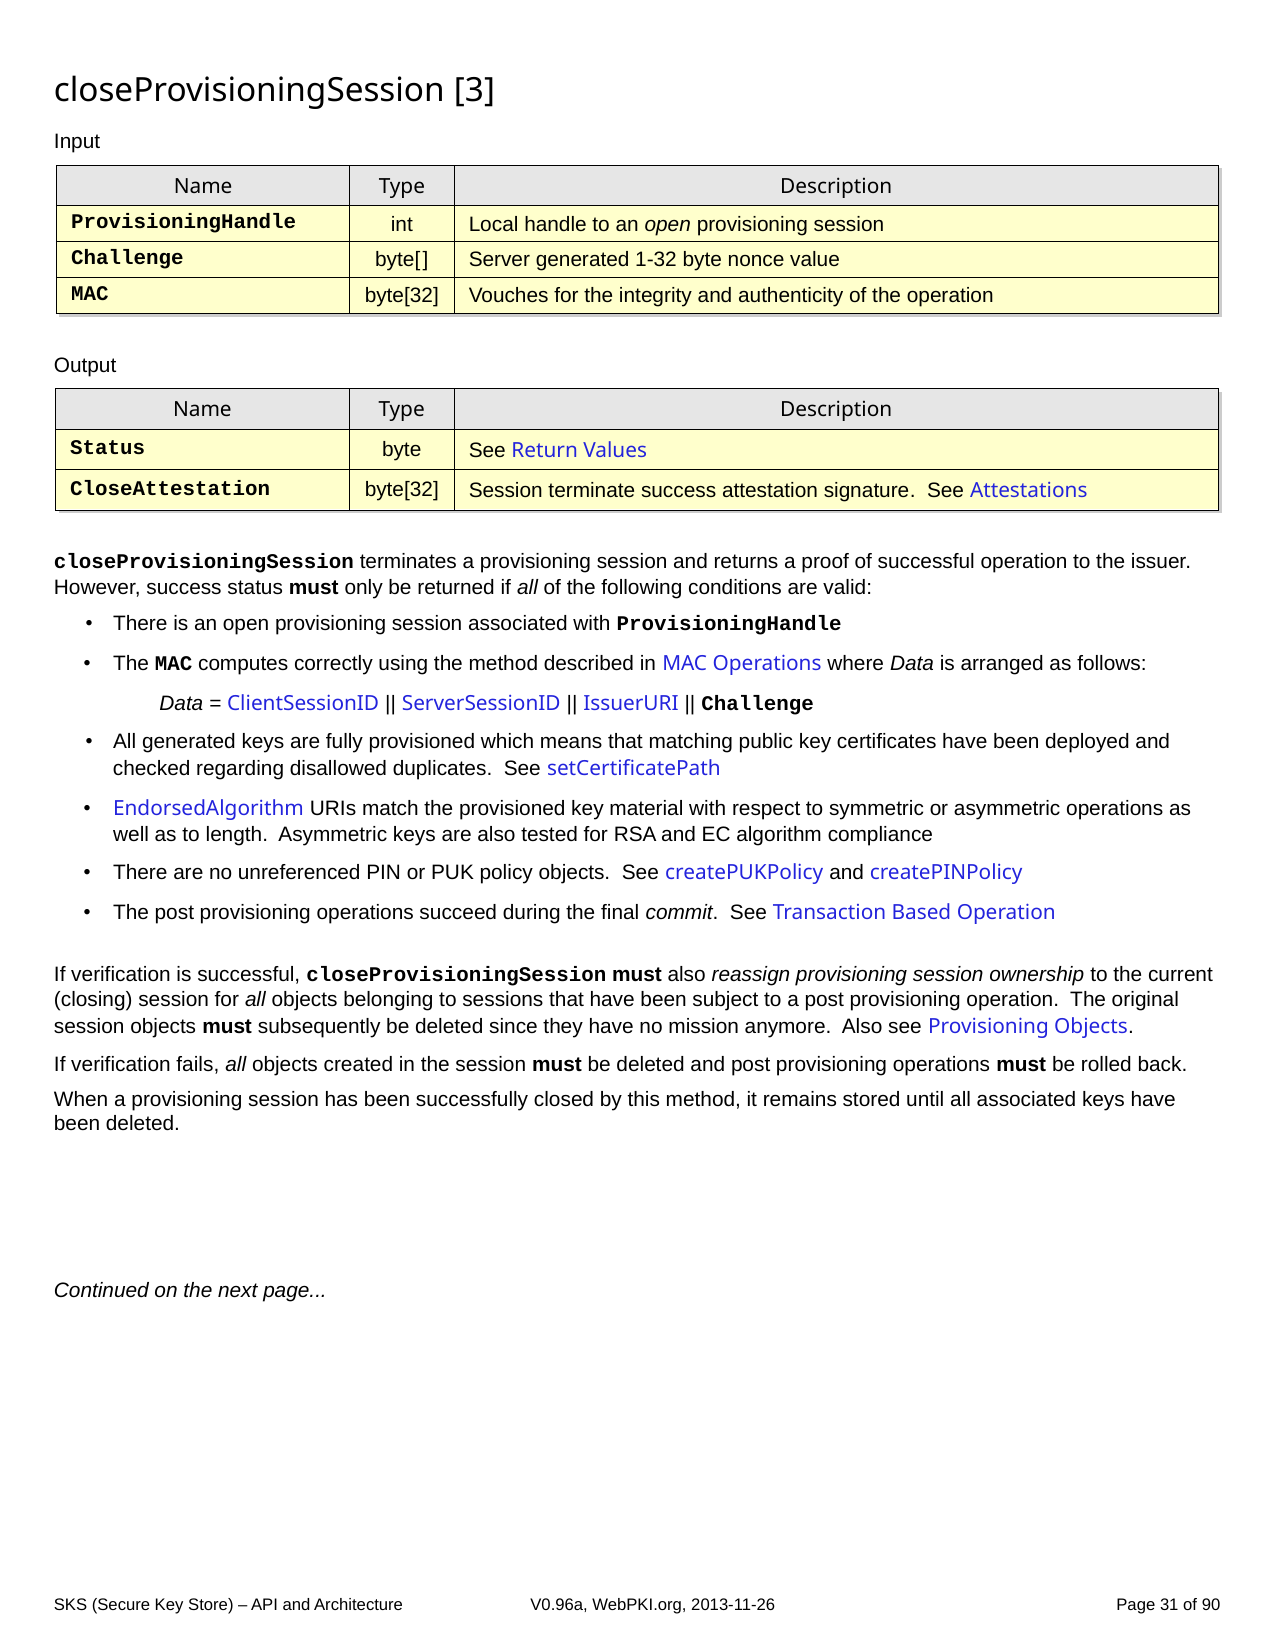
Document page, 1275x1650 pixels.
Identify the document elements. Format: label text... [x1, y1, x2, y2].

table_cell byte⁮[32] [350, 278, 454, 313]
table_cell See Return Values [455, 430, 1218, 469]
text closeProvisioningSession terminates a provisioning session and returns a proof of successful operation to the issuer. However, success status must only be returned if all of the following conditions are valid: [54, 549, 1221, 599]
table_header Type [350, 389, 454, 429]
table_header Description [455, 389, 1218, 429]
list All generated keys are fully provisioned which means that matching public key certificates have been deployed and checked regarding disallowed duplicates. See setCertificatePath [85, 729, 1221, 781]
list The MAC computes correctly using the method described in MAC Operations where Data is arranged as follows: [83, 648, 1221, 677]
text Continued on the next page... [54, 1278, 1221, 1302]
table_cell byte[ ] [350, 242, 454, 277]
table_cell byte[32] [350, 470, 454, 509]
text If verification is successful, closeProvisioningSession must also reassign provisioning session ownership to the current (closing) session for all objects belonging to sessions that have been subject to a post provisioning operation. The original session objects must subsequently be deleted since they have no mission anymore. Also see Provisioning Objects. [54, 961, 1221, 1040]
list The post provisioning operations succeed during the final commit. See Transaction Based Operation [83, 897, 1221, 926]
table_header Name [57, 166, 349, 205]
table_cell byte [350, 430, 454, 469]
text If verification fails, all objects created in the session must be deleted and post provisioning operations must be rolled back. [54, 1051, 1221, 1075]
table_cell Status [56, 430, 349, 469]
table_cell Local handle to an open provisioning session [455, 206, 1218, 241]
table_header Name [56, 389, 349, 429]
table_header Type [350, 166, 454, 205]
table_cell Challenge [57, 242, 349, 277]
text Output [54, 352, 1221, 376]
table_cell Server generated 1-32 byte nonce value [455, 242, 1218, 277]
list Data = ClientSessionID || ServerSessionID || IssuerURI || Challenge [83, 688, 1221, 717]
table_cell ProvisioningHandle [57, 206, 349, 241]
table_cell Vouches for the integrity and authenticity of the operation [455, 278, 1218, 313]
list EndorsedAlgorithm URIs match the provisioned key material with respect to symmetric or asymmetric operations as well as to length. Asymmetric keys are also tested for RSA and EC algorithm compliance [83, 793, 1221, 845]
text When a provisioning session has been successfully closed by this method, it remains stored until all associated keys have been deleted. [54, 1087, 1221, 1135]
table_cell CloseAttestation [56, 470, 349, 509]
text Input [54, 129, 1221, 153]
list There are no unreferenced PIN or PUK policy objects. See createPUKPolicy and createPINPolicy [83, 857, 1221, 886]
subtitle closeProvisioningSession [3] [54, 66, 1221, 111]
table_header Description [455, 166, 1218, 205]
list There is an open provisioning session associated with ProvisioningHandle [85, 610, 1221, 636]
table_cell int [350, 206, 454, 241]
table_cell MAC [57, 278, 349, 313]
table_cell Session terminate success attestation signature. See Attestations [455, 470, 1218, 509]
